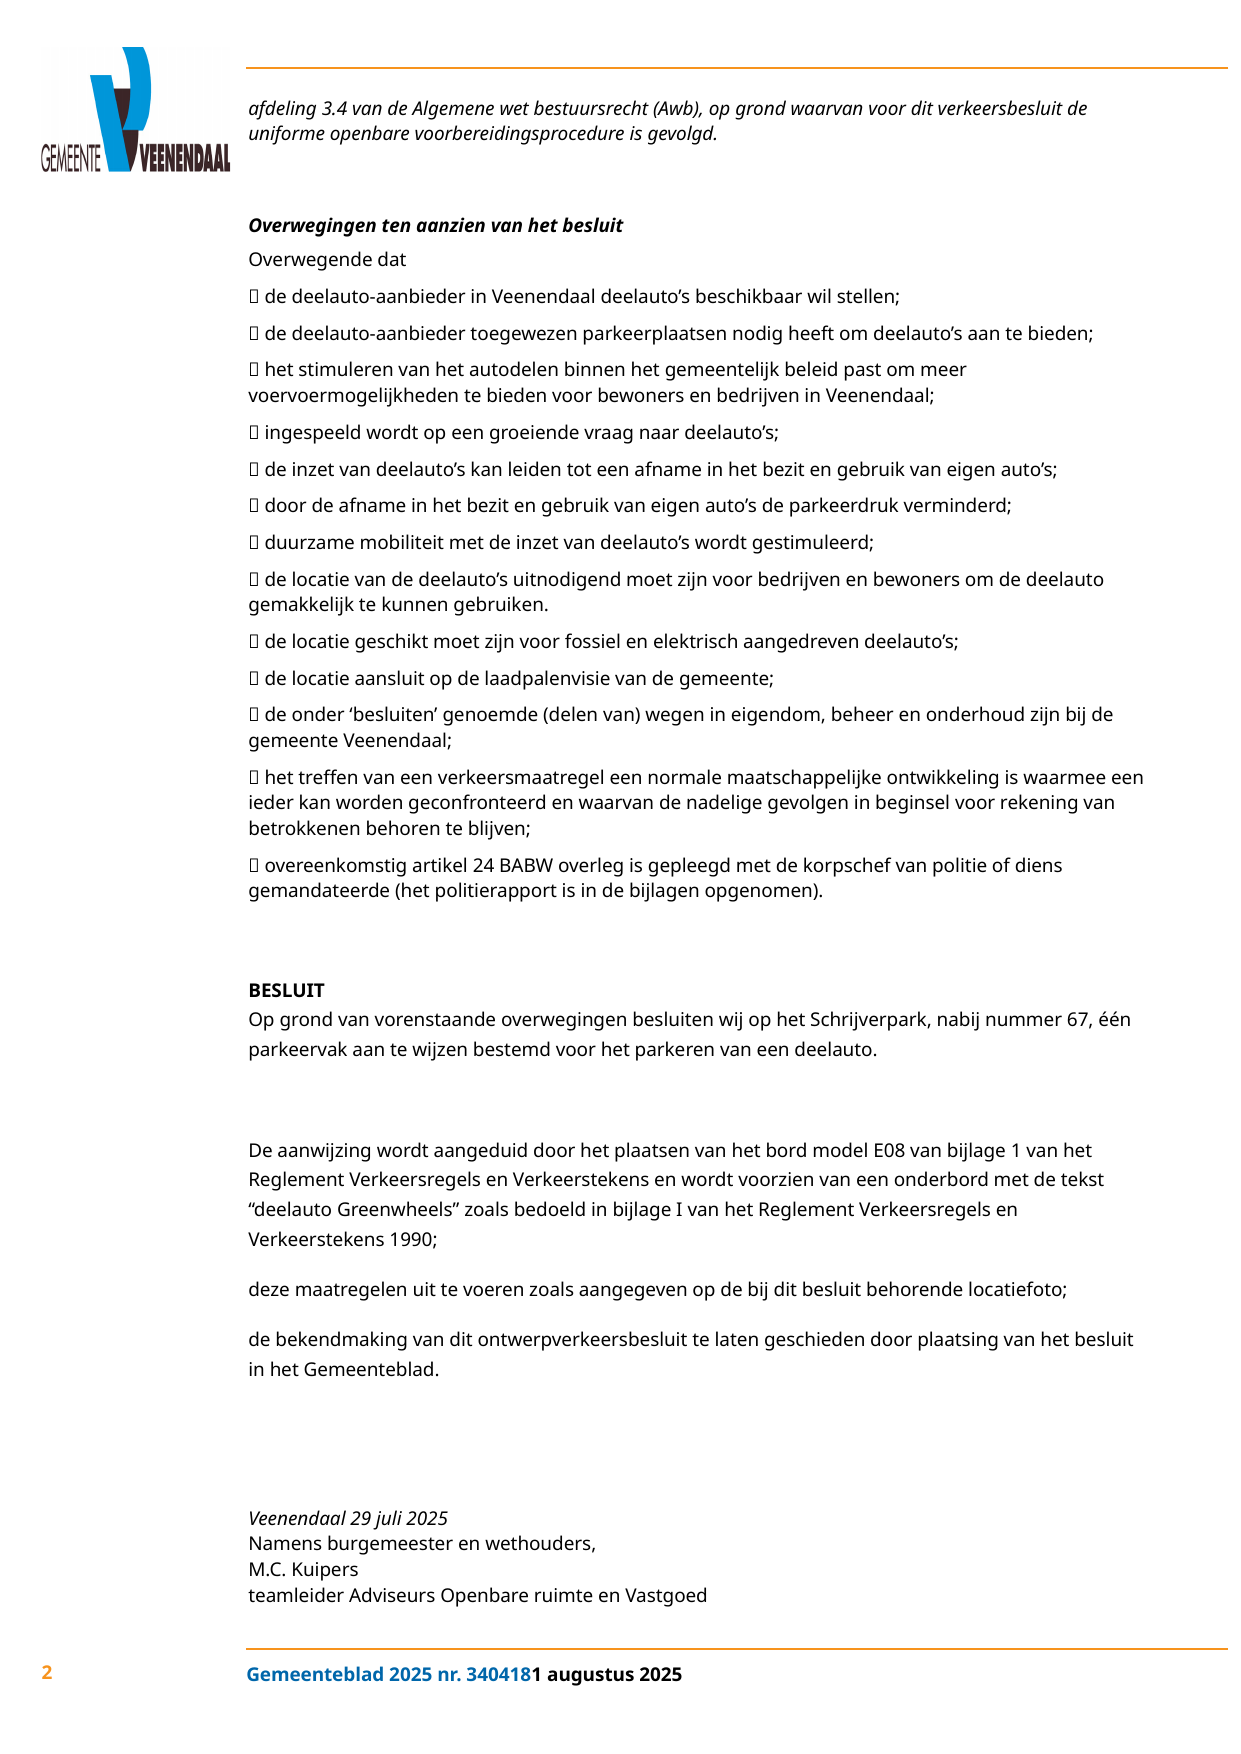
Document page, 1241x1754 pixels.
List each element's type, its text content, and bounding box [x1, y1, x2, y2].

text  ingespeeld wordt op een groeiende vraag naar deelauto’s; [248, 419, 1152, 445]
text M.C. Kuipers [248, 1556, 1152, 1582]
text  het stimuleren van het autodelen binnen het gemeentelijk beleid past om meer voervoermogelijkheden te bieden voor bewoners en bedrijven in Veenendaal; [248, 357, 1152, 408]
text  de locatie van de deelauto’s uitnodigend moet zijn voor bedrijven en bewoners om de deelauto gemakkelijk te kunnen gebruiken. [248, 566, 1152, 617]
text de bekendmaking van dit ontwerpverkeersbesluit te laten geschieden door plaatsing van het besluit in het Gemeenteblad. [248, 1327, 1152, 1382]
text afdeling 3.4 van de Algemene wet bestuursrecht (Awb), op grond waarvan voor dit verkeersbesluit de uniforme openbare voorbereidingsprocedure is gevolgd. [248, 95, 1152, 146]
text  de onder ‘besluiten’ genoemde (delen van) wegen in eigendom, beheer en onderhoud zijn bij de gemeente Veenendaal; [248, 701, 1152, 753]
picture [123, 47, 231, 172]
text Op grond van vorenstaande overwegingen besluiten wij op het Schrijverpark, nabij nummer 67, één parkeervak aan te wijzen bestemd voor het parkeren van een deelauto. [248, 1007, 1152, 1062]
text  de deelauto-aanbieder in Veenendaal deelauto’s beschikbaar wil stellen; [248, 283, 1152, 309]
text  de deelauto-aanbieder toegewezen parkeerplaatsen nodig heeft om deelauto’s aan te bieden; [248, 320, 1152, 346]
text De aanwijzing wordt aangeduid door het plaatsen van het bord model E08 van bijlage 1 van het Reglement Verkeersregels en Verkeerstekens en wordt voorzien van een onderbord met de tekst “deelauto Greenwheels” zoals bedoeld in bijlage I van het Reglement Verkeersregels en Verkeerstekens 1990; [248, 1137, 1152, 1252]
text Namens burgemeester en wethouders, [248, 1531, 1152, 1556]
text Overwegingen ten aanzien van het besluit [248, 213, 1152, 238]
text  duurzame mobiliteit met de inzet van deelauto’s wordt gestimuleerd; [248, 529, 1152, 555]
text  de inzet van deelauto’s kan leiden tot een afname in het bezit en gebruik van eigen auto’s; [248, 456, 1152, 481]
text  de locatie aansluit op de laadpalenvisie van de gemeente; [248, 665, 1152, 691]
text Overwegende dat [248, 247, 1152, 272]
text  het treffen van een verkeersmaatregel een normale maatschappelijke ontwikkeling is waarmee een ieder kan worden geconfronteerd en waarvan de nadelige gevolgen in beginsel voor rekening van betrokkenen behoren te blijven; [248, 764, 1152, 841]
text deze maatregelen uit te voeren zoals aangegeven op de bij dit besluit behorende locatiefoto; [248, 1276, 1152, 1302]
text BESLUIT [248, 977, 1152, 1003]
text  overeenkomstig artikel 24 BABW overleg is gepleegd met de korpschef van politie of diens gemandateerde (het politierapport is in de bijlagen opgenomen). [248, 852, 1152, 903]
text teamleider Adviseurs Openbare ruimte en Vastgoed [248, 1582, 1152, 1608]
text Veenendaal 29 juli 2025 [248, 1505, 1152, 1531]
text  door de afname in het bezit en gebruik van eigen auto’s de parkeerdruk verminderd; [248, 492, 1152, 518]
picture [41, 47, 130, 172]
text  de locatie geschikt moet zijn voor fossiel en elektrisch aangedreven deelauto’s; [248, 628, 1152, 654]
